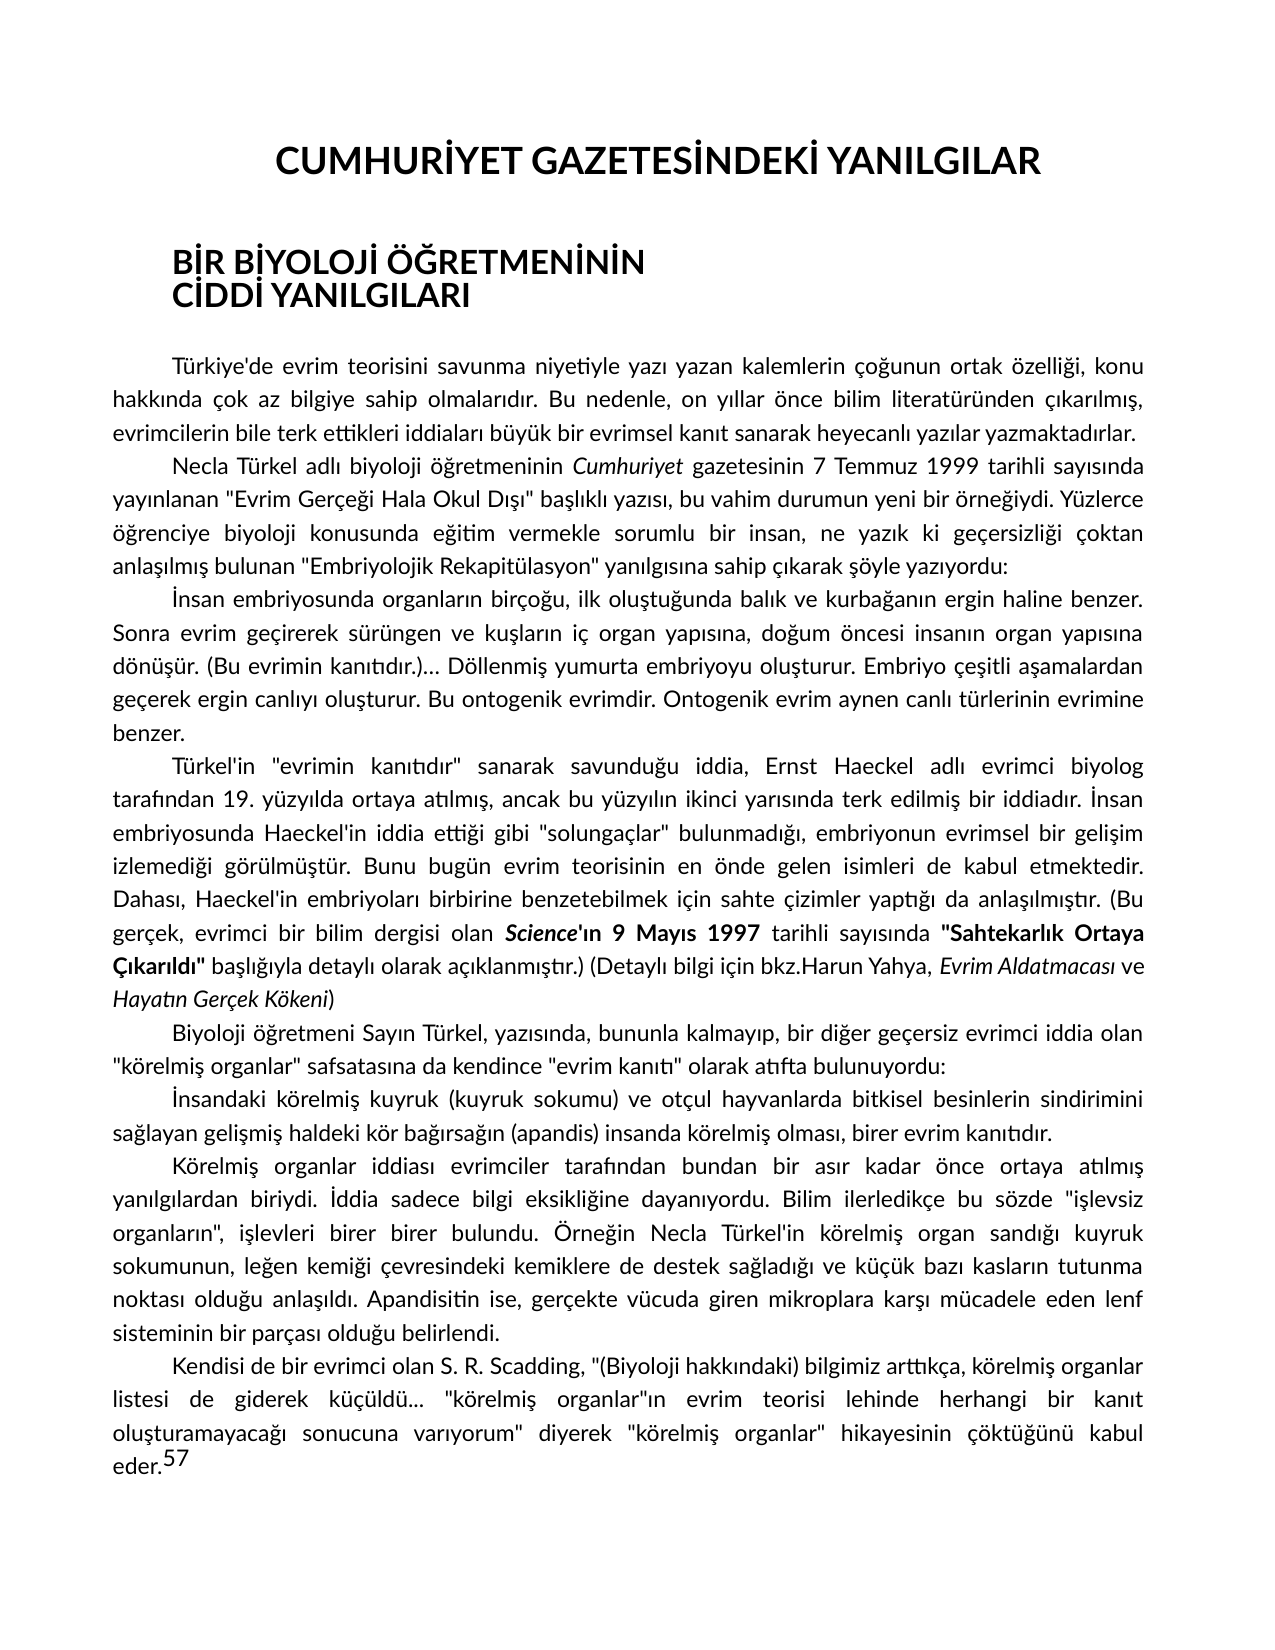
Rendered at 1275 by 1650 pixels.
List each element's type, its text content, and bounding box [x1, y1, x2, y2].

text Türkel'in "evrimin kanıtıdır" sanarak savunduğu iddia, Ernst Haeckel adlı evrimci biyolog tarafından 19. yüzyılda ortaya atılmış, ancak bu yüzyılın ikinci yarısında terk edilmiş bir iddiadır. İnsan embriyosunda Haeckel'in iddia ettiği gibi "solungaçlar" bulunmadığı, embriyonun evrimsel bir gelişim izlemediği görülmüştür. Bunu bugün evrim teorisinin en önde gelen isimleri de kabul etmektedir. Dahası, Haeckel'in embriyoları birbirine benzetebilmek için sahte çizimler yaptığı da anlaşılmıştır. (Bu gerçek, evrimci bir bilim dergisi olan Science'ın 9 Mayıs 1997 tarihli sayısında "Sahtekarlık Ortaya Çıkarıldı" başlığıyla detaylı olarak açıklanmıştır.) (Detaylı bilgi için bkz.Harun Yahya, Evrim Aldatmacası ve Hayatın Gerçek Kökeni) [112, 748, 1145, 1014]
text BİR BİYOLOJİ ÖĞRETMENİNİN [112, 248, 1145, 281]
text Körelmiş organlar iddiası evrimciler tarafından bundan bir asır kadar önce ortaya atılmış yanılgılardan biriydi. İddia sadece bilgi eksikliğine dayanıyordu. Bilim ilerledikçe bu sözde "işlevsiz organların", işlevleri birer birer bulundu. Örneğin Necla Türkel'in körelmiş organ sandığı kuyruk sokumunun, leğen kemiği çevresindeki kemiklere de destek sağladığı ve küçük bazı kasların tutunma noktası olduğu anlaşıldı. Apandisitin ise, gerçekte vücuda giren mikroplara karşı mücadele eden lenf sisteminin bir parçası olduğu belirlendi. [112, 1148, 1145, 1348]
text Türkiye'de evrim teorisini savunma niyetiyle yazı yazan kalemlerin çoğunun ortak özelliği, konu hakkında çok az bilgiye sahip olmalarıdır. Bu nedenle, on yıllar önce bilim literatüründen çıkarılmış, evrimcilerin bile terk ettikleri iddiaları büyük bir evrimsel kanıt sanarak heyecanlı yazılar yazmaktadırlar. [112, 348, 1145, 448]
text Biyoloji öğretmeni Sayın Türkel, yazısında, bununla kalmayıp, bir diğer geçersiz evrimci iddia olan "körelmiş organlar" safsatasına da kendince "evrim kanıtı" olarak atıfta bulunuyordu: [112, 1014, 1145, 1081]
text İnsan embriyosunda organların birçoğu, ilk oluştuğunda balık ve kurbağanın ergin haline benzer. Sonra evrim geçirerek sürüngen ve kuşların iç organ yapısına, doğum öncesi insanın organ yapısına dönüşür. (Bu evrimin kanıtıdır.)… Döllenmiş yumurta embriyoyu oluşturur. Embriyo çeşitli aşamalardan geçerek ergin canlıyı oluşturur. Bu ontogenik evrimdir. Ontogenik evrim aynen canlı türlerinin evrimine benzer. [112, 581, 1145, 748]
text CUMHURİYET GAZETESİNDEKİ YANILGILAR [112, 148, 1145, 181]
text Kendisi de bir evrimci olan S. R. Scadding, "(Biyoloji hakkındaki) bilgimiz arttıkça, körelmiş organlar listesi de giderek küçüldü... "körelmiş organlar"ın evrim teorisi lehinde herhangi bir kanıt oluşturamayacağı sonucuna varıyorum" diyerek "körelmiş organlar" hikayesinin çöktüğünü kabul eder.57 [112, 1348, 1145, 1481]
text İnsandaki körelmiş kuyruk (kuyruk sokumu) ve otçul hayvanlarda bitkisel besinlerin sindirimini sağlayan gelişmiş haldeki kör bağırsağın (apandis) insanda körelmiş olması, birer evrim kanıtıdır. [112, 1081, 1145, 1148]
text Necla Türkel adlı biyoloji öğretmeninin Cumhuriyet gazetesinin 7 Temmuz 1999 tarihli sayısında yayınlanan "Evrim Gerçeği Hala Okul Dışı" başlıklı yazısı, bu vahim durumun yeni bir örneğiydi. Yüzlerce öğrenciye biyoloji konusunda eğitim vermekle sorumlu bir insan, ne yazık ki geçersizliği çoktan anlaşılmış bulunan "Embriyolojik Rekapitülasyon" yanılgısına sahip çıkarak şöyle yazıyordu: [112, 448, 1145, 581]
text CİDDİ YANILGILARI [112, 281, 1145, 314]
